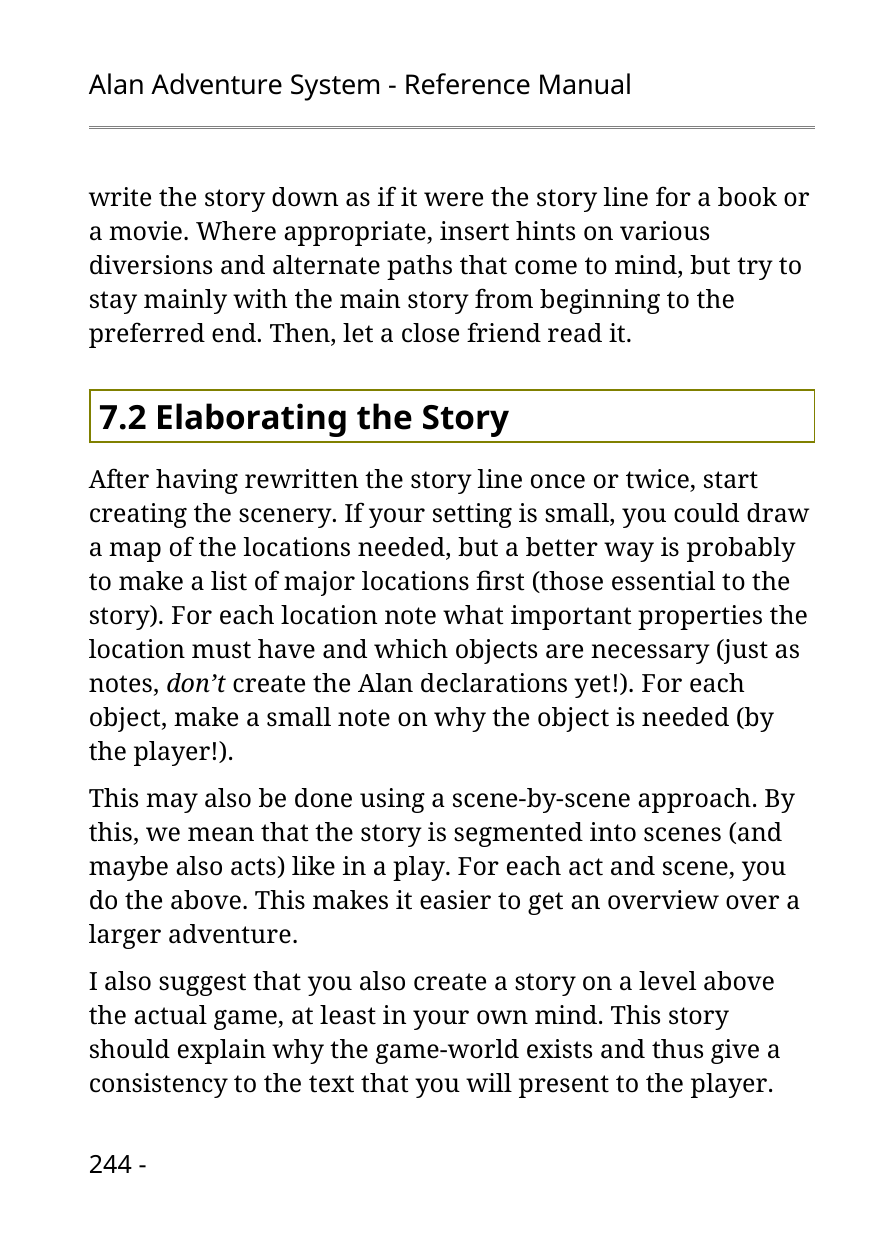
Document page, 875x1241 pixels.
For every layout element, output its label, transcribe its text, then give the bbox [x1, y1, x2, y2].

text I also suggest that you also create a story on a level above the actual game, at least in your own mind. This story should explain why the game-world exists and thus give a consistency to the text that you will present to the player. [88, 964, 815, 1099]
text This may also be done using a scene-by-scene approach. By this, we mean that the story is segmented into scenes (and maybe also acts) like in a play. For each act and scene, you do the above. This makes it easier to get an overview over a larger adventure. [88, 781, 815, 951]
text write the story down as if it were the story line for a book or a movie. Where appropriate, insert hints on various diversions and alternate paths that come to mind, but try to stay mainly with the main story from beginning to the preferred end. Then, let a close friend read it. [88, 180, 815, 350]
text After having rewritten the story line once or twice, start creating the scenery. If your setting is small, you could draw a map of the locations needed, but a better way is probably to make a list of major locations first (those essential to the story). For each location note what important properties the location must have and which objects are necessary (just as notes, don’t create the Alan declarations yet!). For each object, make a small note on why the object is needed (by the player!). [88, 462, 815, 768]
subtitle Elaborating the Story [91, 391, 814, 441]
